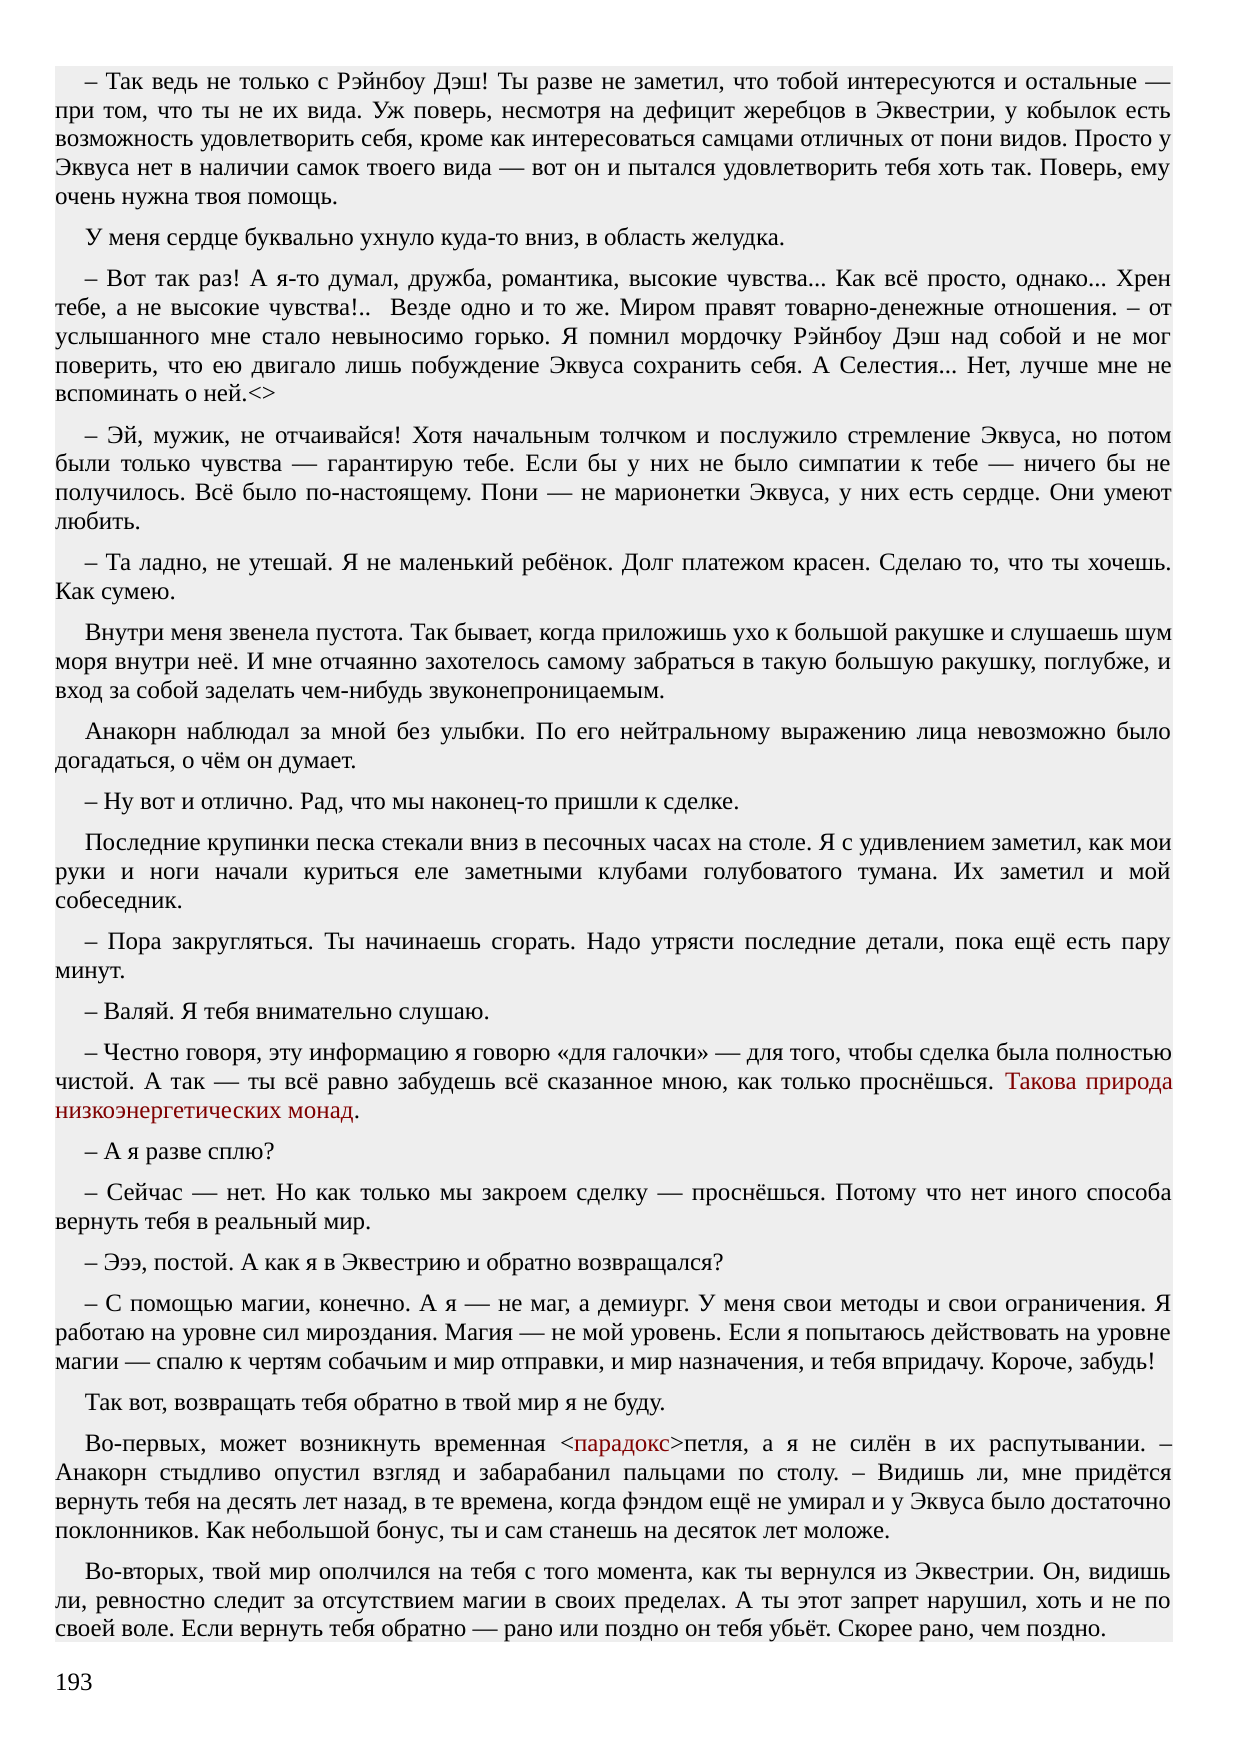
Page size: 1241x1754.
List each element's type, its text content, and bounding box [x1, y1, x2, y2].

text – Валяй. Я тебя внимательно слушаю. [55, 996, 1173, 1025]
text Последние крупинки песка стекали вниз в песочных часах на столе. Я с удивлением заметил, как мои руки и ноги начали куриться еле заметными клубами голубоватого тумана. Их заметил и мой собеседник. [55, 827, 1173, 913]
text – Вот так раз! А я-то думал, дружба, романтика, высокие чувства... Как всё просто, однако... Хрен тебе, а не высокие чувства!.. Везде одно и то же. Миром правят товарно-денежные отношения. – от услышанного мне стало невыносимо горько. Я помнил мордочку Рэйнбоу Дэш над собой и не мог поверить, что ею двигало лишь побуждение Эквуса сохранить себя. А Селестия... Нет, лучше мне не вспоминать о ней.<> [55, 263, 1173, 407]
text Во-вторых, твой мир ополчился на тебя с того момента, как ты вернулся из Эквестрии. Он, видишь ли, ревностно следит за отсутствием магии в своих пределах. А ты этот запрет нарушил, хоть и не по своей воле. Если вернуть тебя обратно — рано или поздно он тебя убьёт. Скорее рано, чем поздно. [55, 1556, 1173, 1642]
text – Сейчас — нет. Но как только мы закроем сделку — проснёшься. Потому что нет иного способа вернуть тебя в реальный мир. [55, 1177, 1173, 1235]
text – Эээ, постой. А как я в Эквестрию и обратно возвращался? [55, 1247, 1173, 1276]
text – Так ведь не только с Рэйнбоу Дэш! Ты разве не заметил, что тобой интересуются и остальные — при том, что ты не их вида. Уж поверь, несмотря на дефицит жеребцов в Эквестрии, у кобылок есть возможность удовлетворить себя, кроме как интересоваться самцами отличных от пони видов. Просто у Эквуса нет в наличии самок твоего вида — вот он и пытался удовлетворить тебя хоть так. Поверь, ему очень нужна твоя помощь. [55, 66, 1173, 210]
text – Та ладно, не утешай. Я не маленький ребёнок. Долг платежом красен. Сделаю то, что ты хочешь. Как сумею. [55, 547, 1173, 605]
text У меня сердце буквально ухнуло куда-то вниз, в область желудка. [55, 222, 1173, 251]
text – Пора закругляться. Ты начинаешь сгорать. Надо утрясти последние детали, пока ещё есть пару минут. [55, 926, 1173, 983]
text – А я разве сплю? [55, 1136, 1173, 1165]
text – Эй, мужик, не отчаивайся! Хотя начальным толчком и послужило стремление Эквуса, но потом были только чувства — гарантирую тебе. Если бы у них не было симпатии к тебе — ничего бы не получилось. Всё было по-настоящему. Пони — не марионетки Эквуса, у них есть сердце. Они умеют любить. [55, 420, 1173, 535]
text Во-первых, может возникнуть временная <парадокс>петля, а я не силён в их распутывании. – Анакорн стыдливо опустил взгляд и забарабанил пальцами по столу. – Видишь ли, мне придётся вернуть тебя на десять лет назад, в те времена, когда фэндом ещё не умирал и у Эквуса было достаточно поклонников. Как небольшой бонус, ты и сам станешь на десяток лет моложе. [55, 1428, 1173, 1543]
text – Честно говоря, эту информацию я говорю «для галочки» — для того, чтобы сделка была полностью чистой. А так — ты всё равно забудешь всё сказанное мною, как только проснёшься. Такова природа низкоэнергетических монад. [55, 1037, 1173, 1123]
text – Ну вот и отлично. Рад, что мы наконец-то пришли к сделке. [55, 786, 1173, 815]
text Внутри меня звенела пустота. Так бывает, когда приложишь ухо к большой ракушке и слушаешь шум моря внутри неё. И мне отчаянно захотелось самому забраться в такую большую ракушку, поглубже, и вход за собой заделать чем-нибудь звуконепроницаемым. [55, 617, 1173, 703]
text Так вот, возвращать тебя обратно в твой мир я не буду. [55, 1387, 1173, 1416]
text Анакорн наблюдал за мной без улыбки. По его нейтральному выражению лица невозможно было догадаться, о чём он думает. [55, 716, 1173, 773]
text – С помощью магии, конечно. А я — не маг, а демиург. У меня свои методы и свои ограничения. Я работаю на уровне сил мироздания. Магия — не мой уровень. Если я попытаюсь действовать на уровне магии — спалю к чертям собачьим и мир отправки, и мир назначения, и тебя впридачу. Короче, забудь! [55, 1288, 1173, 1375]
